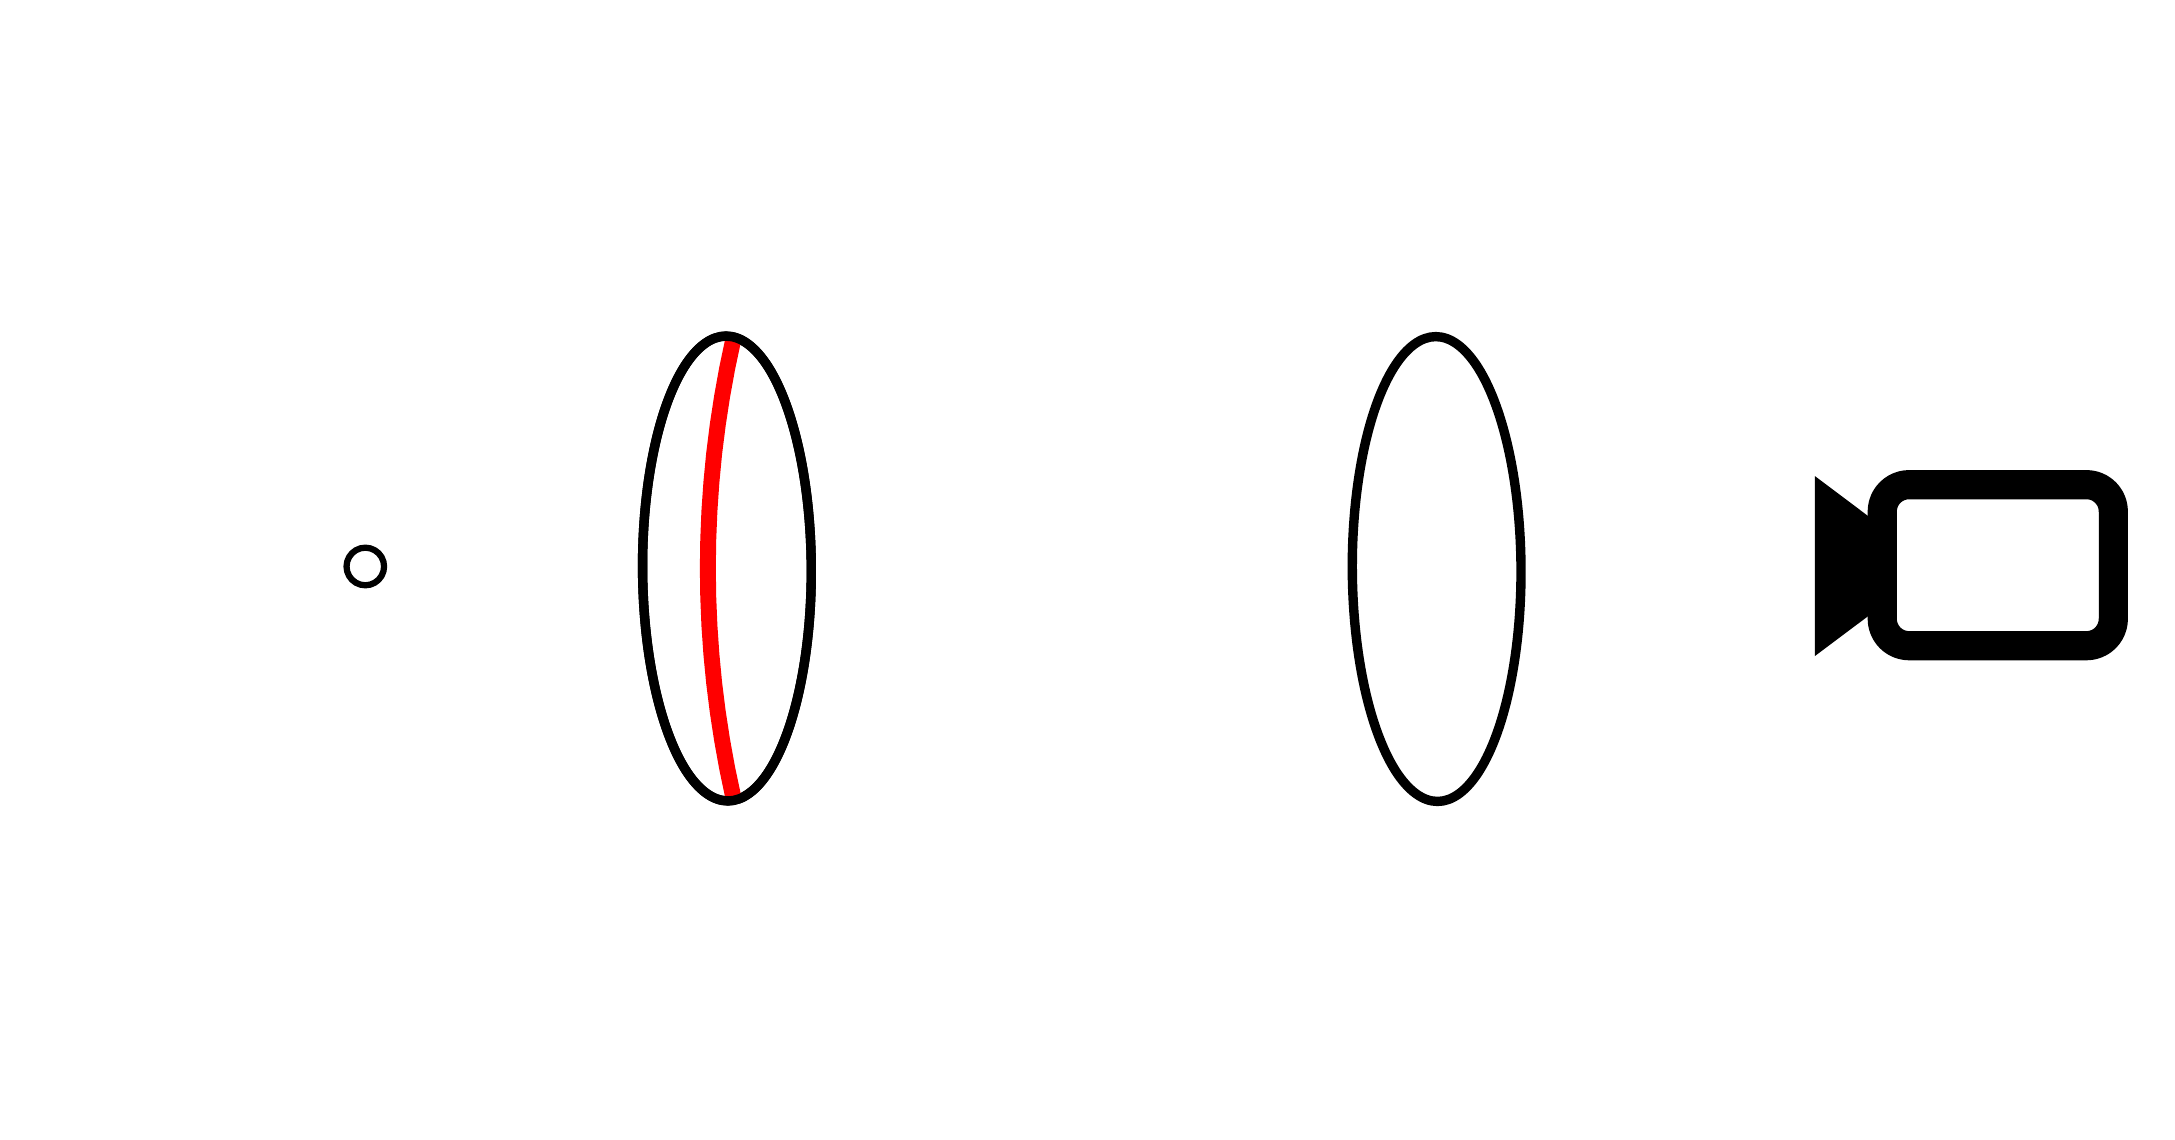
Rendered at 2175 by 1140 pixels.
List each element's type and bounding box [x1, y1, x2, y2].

text_box [648, 341, 806, 796]
text_box [1814, 476, 1875, 657]
text_box [1882, 484, 2114, 646]
text_box [1352, 336, 1522, 802]
